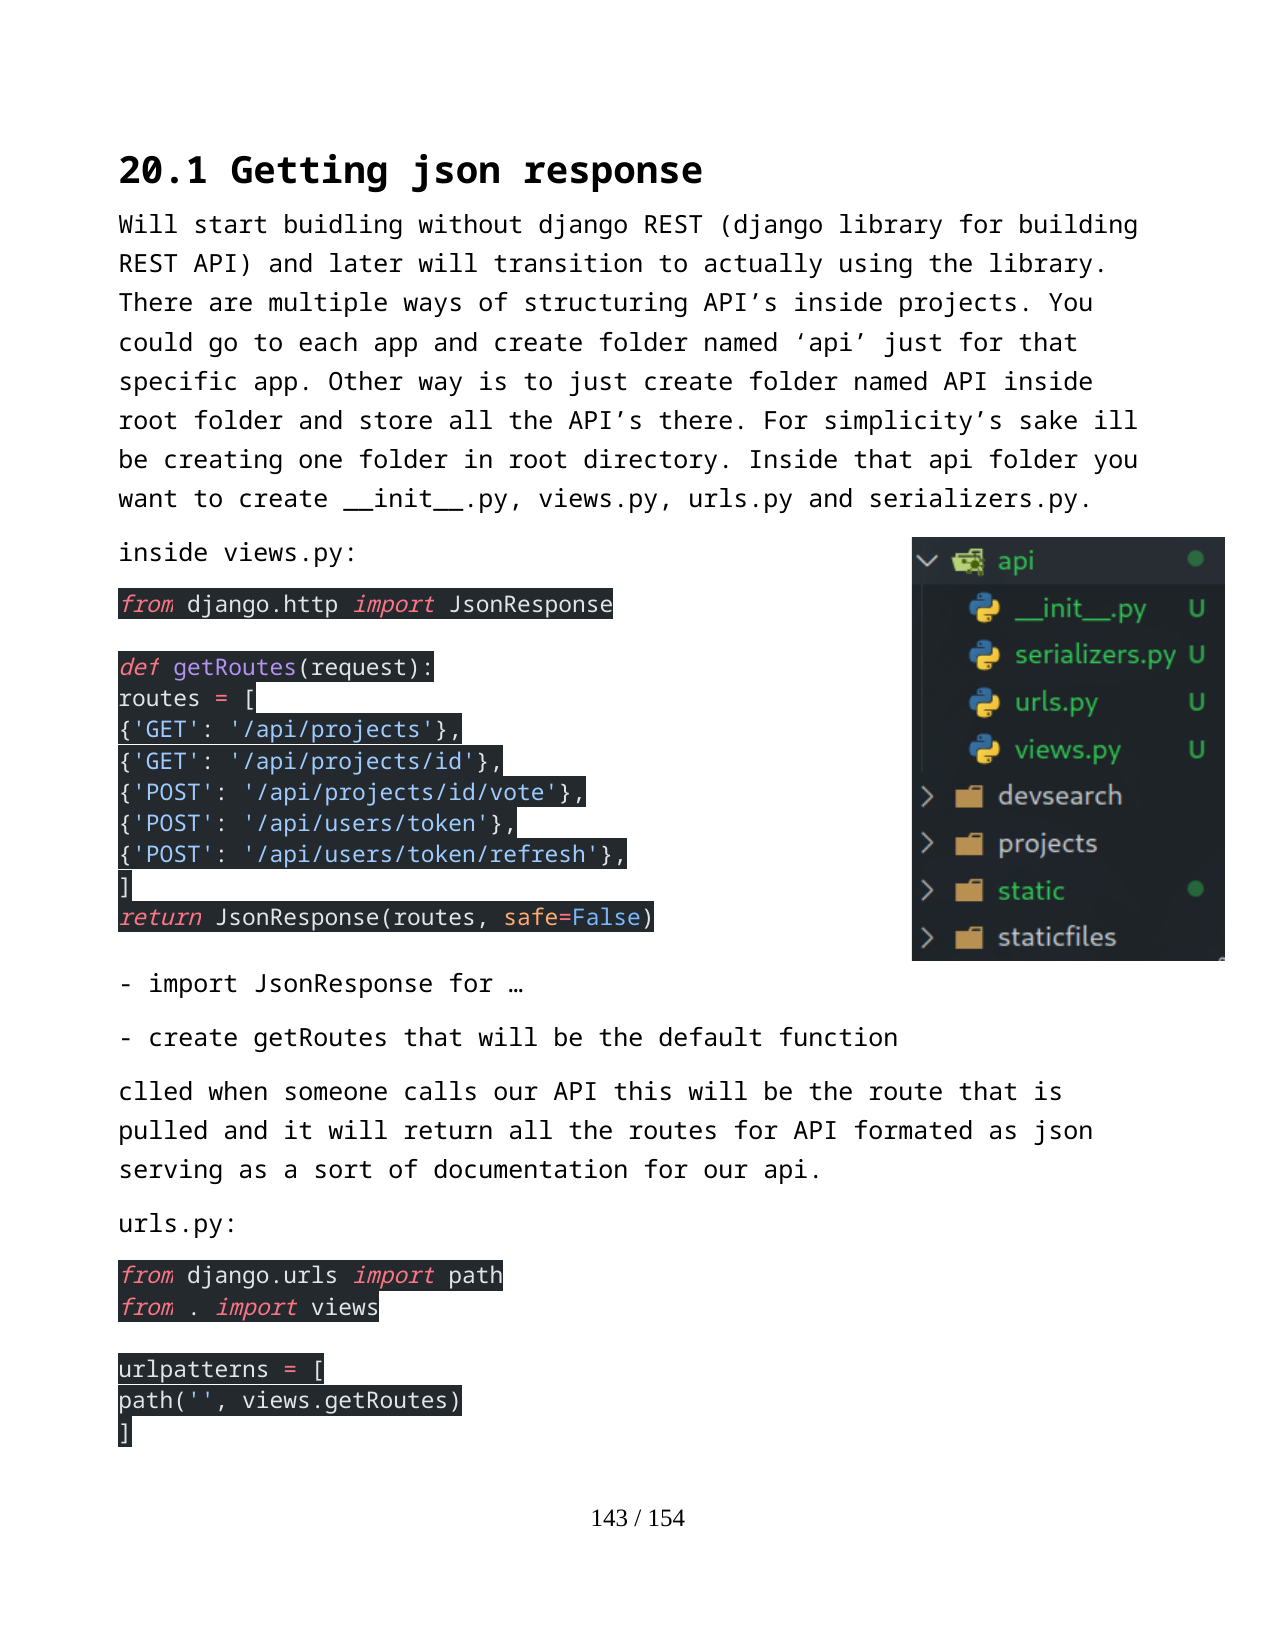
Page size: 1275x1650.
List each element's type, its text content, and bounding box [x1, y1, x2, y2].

text urls.py: [118, 1206, 1157, 1240]
text - import JsonResponse for … [118, 966, 1157, 1000]
text {'GET': '/api/projects/id'}, [118, 744, 911, 776]
text from . import views [118, 1291, 1157, 1322]
text - create getRoutes that will be the default function [118, 1020, 1157, 1054]
text path('', views.getRoutes) [118, 1384, 1157, 1416]
text routes = [ [118, 682, 911, 713]
picture [911, 537, 1225, 961]
text inside views.py: [118, 534, 1157, 569]
text Will start buidling without django REST (django library for building REST API) and later will transition to actually using the library. There are multiple ways of structuring API’s inside projects. You could go to each app and create folder named ‘api’ just for that specific app. Other way is to just create folder named API inside root folder and store all the API’s there. For simplicity’s sake ill be creating one folder in root directory. Inside that api folder you want to create __init__.py, views.py, urls.py and serializers.py. [118, 207, 1157, 515]
text {'GET': '/api/projects'}, [118, 713, 911, 744]
text return JsonResponse(routes, safe=False) [118, 901, 911, 932]
text {'POST': '/api/projects/id/vote'}, [118, 776, 911, 807]
text from django.http import JsonResponse [118, 588, 911, 619]
text urlpatterns = [ [118, 1353, 1157, 1384]
text from django.urls import path [118, 1259, 1157, 1291]
text ] [118, 1416, 1157, 1447]
text def getRoutes(request): [118, 651, 911, 682]
text {'POST': '/api/users/token'}, [118, 807, 911, 838]
text {'POST': '/api/users/token/refresh'}, [118, 838, 911, 869]
text ] [118, 869, 911, 901]
text clled when someone calls our API this will be the route that is pulled and it will return all the routes for API formated as json serving as a sort of documentation for our api. [118, 1074, 1157, 1186]
subtitle 20.1 Getting json response [118, 143, 1157, 194]
